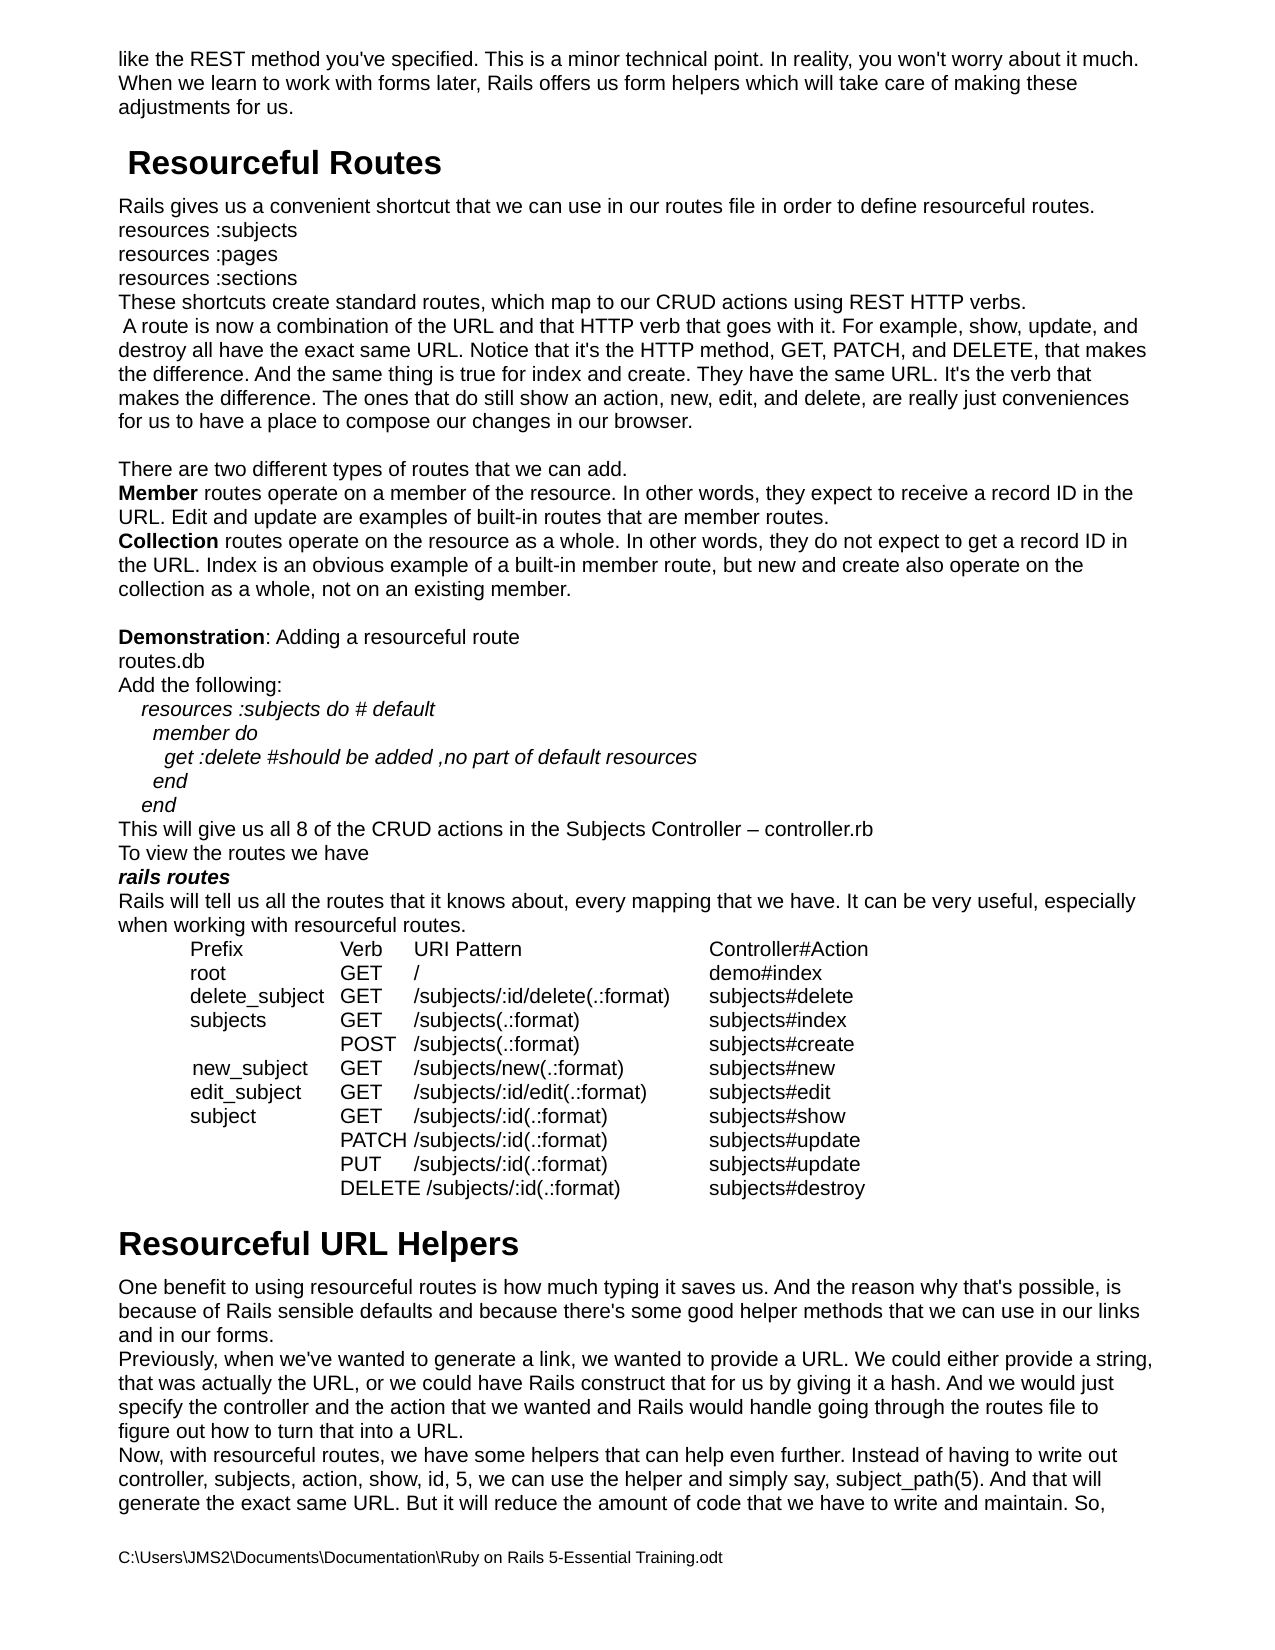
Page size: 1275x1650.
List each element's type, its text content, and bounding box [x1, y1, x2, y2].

text subject GET /subjects/:id(.:format) subjects#show [118, 1104, 1157, 1128]
text resources :sections [118, 266, 1157, 289]
subtitle Resourceful Routes [118, 143, 1157, 181]
text delete_subject GET /subjects/:id/delete(.:format) subjects#delete [118, 984, 1157, 1008]
text Add the following: [118, 673, 1157, 697]
text These shortcuts create standard routes, which map to our CRUD actions using REST HTTP verbs. [118, 289, 1157, 313]
text like the REST method you've specified. This is a minor technical point. In reality, you won't worry about it much. When we learn to work with forms later, Rails offers us form helpers which will take care of making these adjustments for us. [118, 47, 1157, 119]
text get :delete #should be added ,no part of default resources [118, 745, 1157, 769]
text new_subject GET /subjects/new(.:format) subjects#new [118, 1056, 1157, 1080]
text DELETE /subjects/:id(.:format) subjects#destroy [118, 1176, 1157, 1200]
text resources :pages [118, 242, 1157, 266]
text PUT /subjects/:id(.:format) subjects#update [118, 1152, 1157, 1176]
text Member routes operate on a member of the resource. In other words, they expect to receive a record ID in the URL. Edit and update are examples of built-in routes that are member routes. [118, 481, 1157, 529]
text A route is now a combination of the URL and that HTTP verb that goes with it. For example, show, update, and destroy all have the exact same URL. Notice that it's the HTTP method, GET, PATCH, and DELETE, that makes the difference. And the same thing is true for index and create. They have the same URL. It's the verb that makes the difference. The ones that do still show an action, new, edit, and delete, are really just conveniences for us to have a place to compose our changes in our browser. [118, 313, 1157, 433]
text resources :subjects [118, 218, 1157, 242]
text Collection routes operate on the resource as a whole. In other words, they do not expect to get a record ID in the URL. Index is an obvious example of a built-in member route, but new and create also operate on the collection as a whole, not on an existing member. [118, 529, 1157, 601]
text member do [118, 721, 1157, 745]
text end [118, 793, 1157, 817]
text subjects GET /subjects(.:format) subjects#index [118, 1008, 1157, 1032]
text Rails gives us a convenient shortcut that we can use in our routes file in order to define resourceful routes. [118, 194, 1157, 218]
subtitle Resourceful URL Helpers [118, 1224, 1157, 1262]
text resources :subjects do # default [118, 697, 1157, 721]
text Now, with resourceful routes, we have some helpers that can help even further. Instead of having to write out controller, subjects, action, show, id, 5, we can use the helper and simply say, subject_path(5). And that will generate the exact same URL. But it will reduce the amount of code that we have to write and maintain. So, [118, 1442, 1157, 1514]
text There are two different types of routes that we can add. [118, 457, 1157, 481]
text Previously, when we've wanted to generate a link, we wanted to provide a URL. We could either provide a string, that was actually the URL, or we could have Rails construct that for us by giving it a hash. And we would just specify the controller and the action that we wanted and Rails would handle going through the routes file to figure out how to turn that into a URL. [118, 1347, 1157, 1442]
text To view the routes we have [118, 841, 1157, 864]
text Rails will tell us all the routes that it knows about, every mapping that we have. It can be very useful, especially when working with resourceful routes. [118, 888, 1157, 936]
text One benefit to using resourceful routes is how much typing it saves us. And the reason why that's possible, is because of Rails sensible defaults and because there's some good helper methods that we can use in our links and in our forms. [118, 1275, 1157, 1347]
text Demonstration: Adding a resourceful route [118, 625, 1157, 649]
text edit_subject GET /subjects/:id/edit(.:format) subjects#edit [118, 1080, 1157, 1104]
text This will give us all 8 of the CRUD actions in the Subjects Controller – controller.rb [118, 817, 1157, 841]
text root GET / demo#index [118, 960, 1157, 984]
text Prefix Verb URI Pattern Controller#Action [118, 936, 1157, 960]
text routes.db [118, 649, 1157, 673]
text PATCH /subjects/:id(.:format) subjects#update [118, 1128, 1157, 1152]
text end [118, 769, 1157, 793]
text rails routes [118, 864, 1157, 888]
text POST /subjects(.:format) subjects#create [118, 1032, 1157, 1056]
